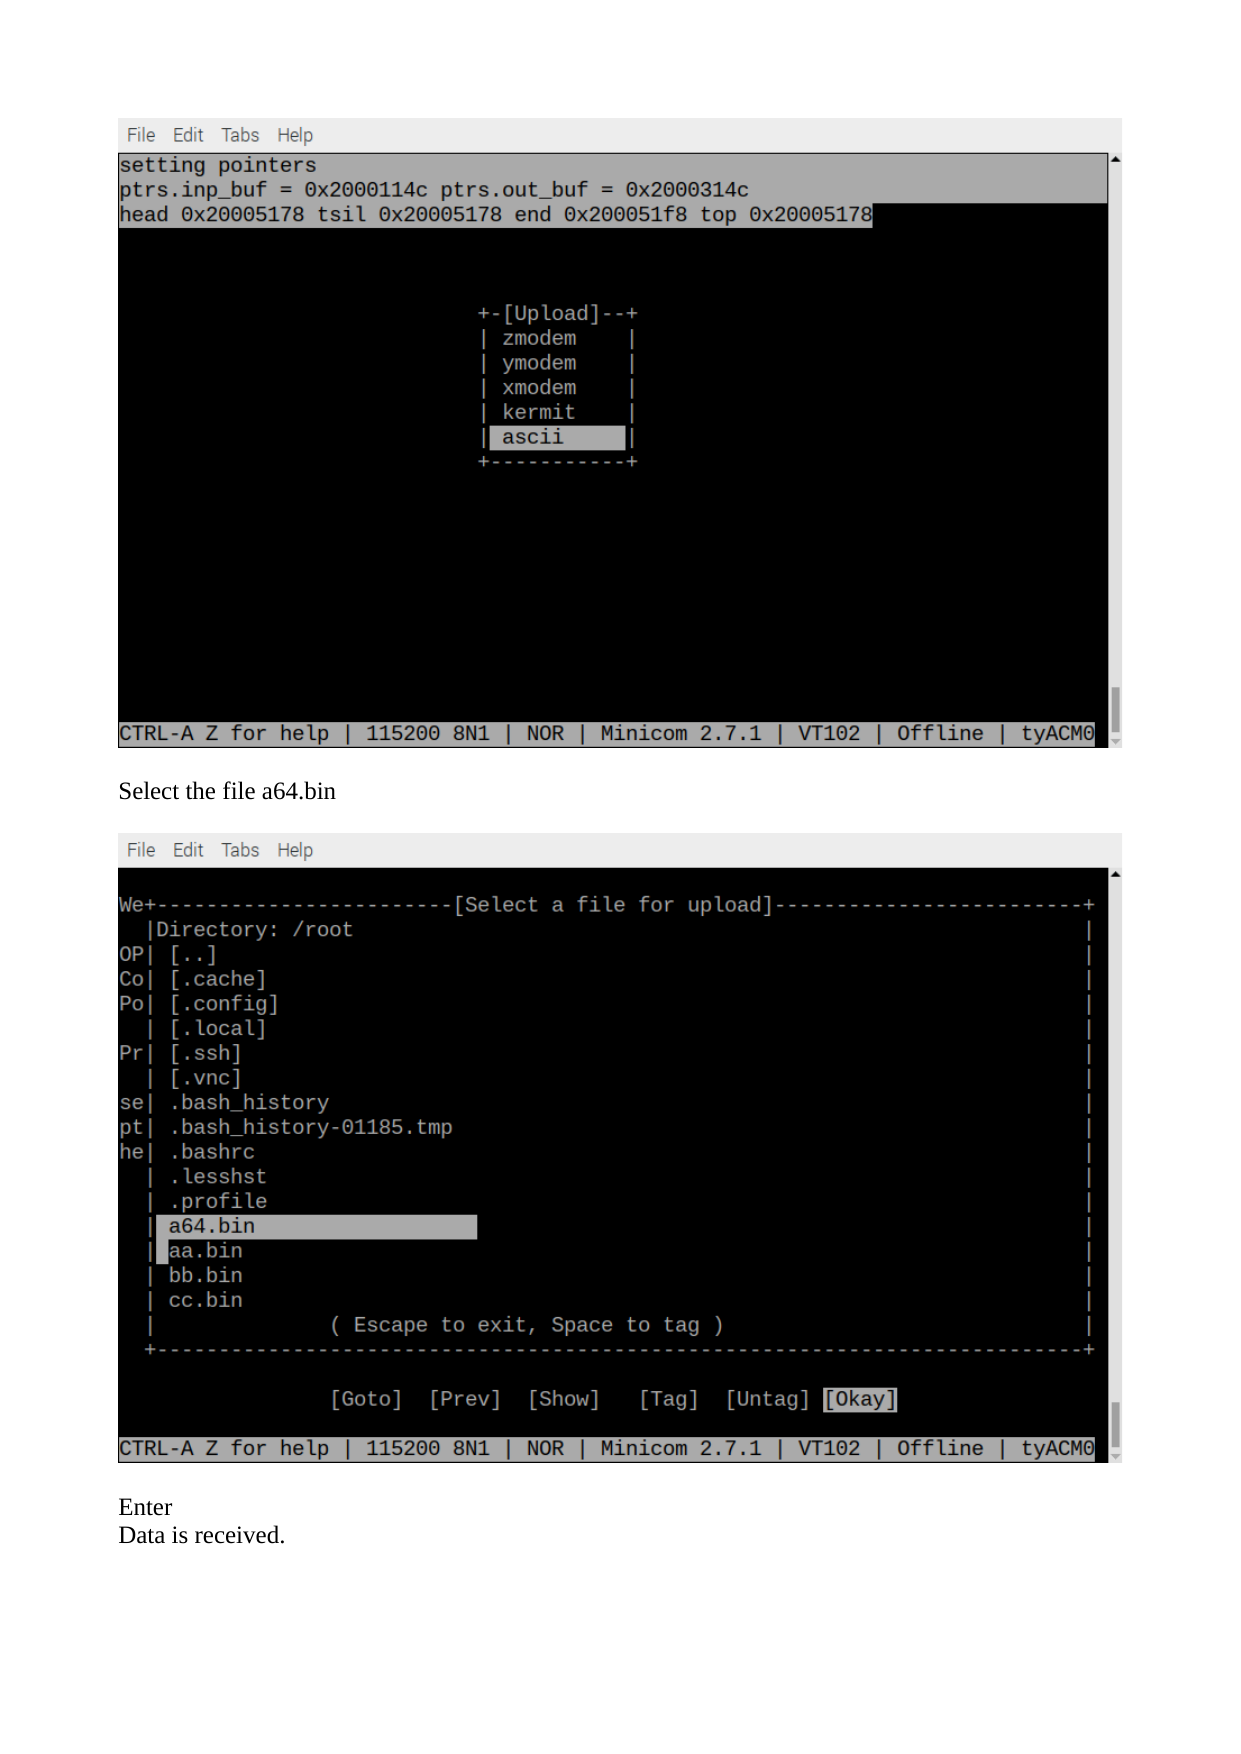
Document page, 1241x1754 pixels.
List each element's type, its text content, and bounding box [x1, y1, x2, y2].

picture [118, 833, 1123, 1463]
text Enter [118, 1492, 1122, 1520]
text Select the file a64.bin [118, 776, 1122, 805]
text Data is received. [118, 1520, 1122, 1549]
picture [118, 118, 1123, 748]
